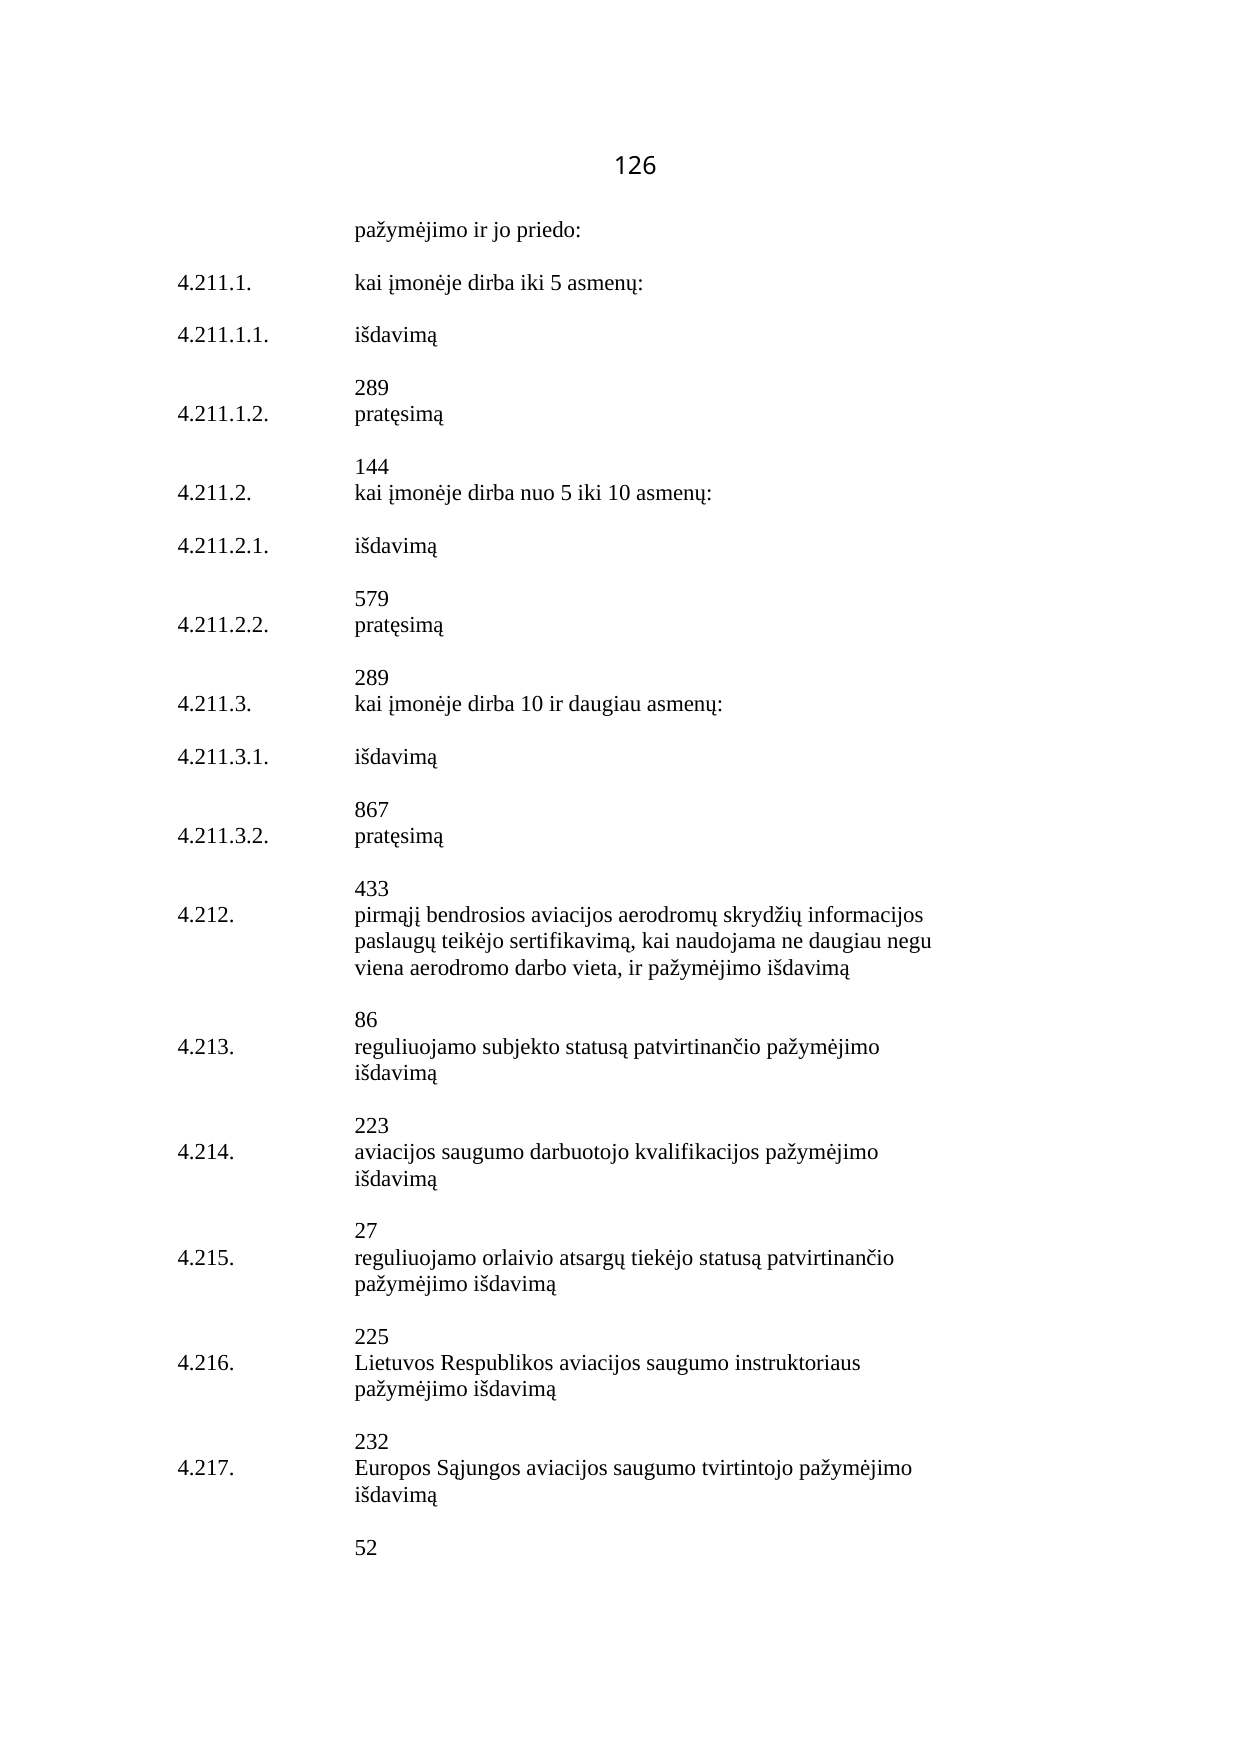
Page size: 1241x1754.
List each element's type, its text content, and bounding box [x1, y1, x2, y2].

text pažymėjimo išdavimą 225 [354, 1270, 945, 1349]
text pažymėjimo ir jo priedo: [354, 216, 945, 268]
text 4.213. reguliuojamo subjekto statusą patvirtinančio pažymėjimo išdavimą 223 [177, 1033, 945, 1138]
text 4.211.1. kai įmonėje dirba iki 5 asmenų: [177, 268, 945, 321]
text 4.211.2.2. pratęsimą 289 [177, 611, 945, 690]
text 4.211.3.1. išdavimą 867 [177, 743, 945, 822]
text 4.211.1.2. pratęsimą 144 [177, 400, 945, 479]
text paslaugų teikėjo sertifikavimą, kai naudojama ne daugiau negu [354, 927, 945, 954]
text 4.212. pirmąjį bendrosios aviacijos aerodromų skrydžių informacijos [177, 901, 945, 927]
text 4.217. Europos Sąjungos aviacijos saugumo tvirtintojo pažymėjimo [177, 1454, 945, 1481]
text 4.211.3. kai įmonėje dirba 10 ir daugiau asmenų: [177, 690, 945, 743]
text 4.214. aviacijos saugumo darbuotojo kvalifikacijos pažymėjimo išdavimą 27 [177, 1138, 945, 1244]
text 4.211.2. kai įmonėje dirba nuo 5 iki 10 asmenų: [177, 479, 945, 532]
text 4.211.1.1. išdavimą 289 [177, 321, 945, 400]
text 4.216. Lietuvos Respublikos aviacijos saugumo instruktoriaus [177, 1349, 945, 1375]
text 4.211.3.2. pratęsimą 433 [177, 822, 945, 901]
text viena aerodromo darbo vieta, ir pažymėjimo išdavimą 86 [354, 954, 945, 1033]
text 4.211.2.1. išdavimą 579 [177, 532, 945, 611]
text pažymėjimo išdavimą 232 [354, 1375, 945, 1454]
text 4.215. reguliuojamo orlaivio atsargų tiekėjo statusą patvirtinančio [177, 1244, 945, 1270]
text išdavimą 52 [354, 1481, 945, 1560]
